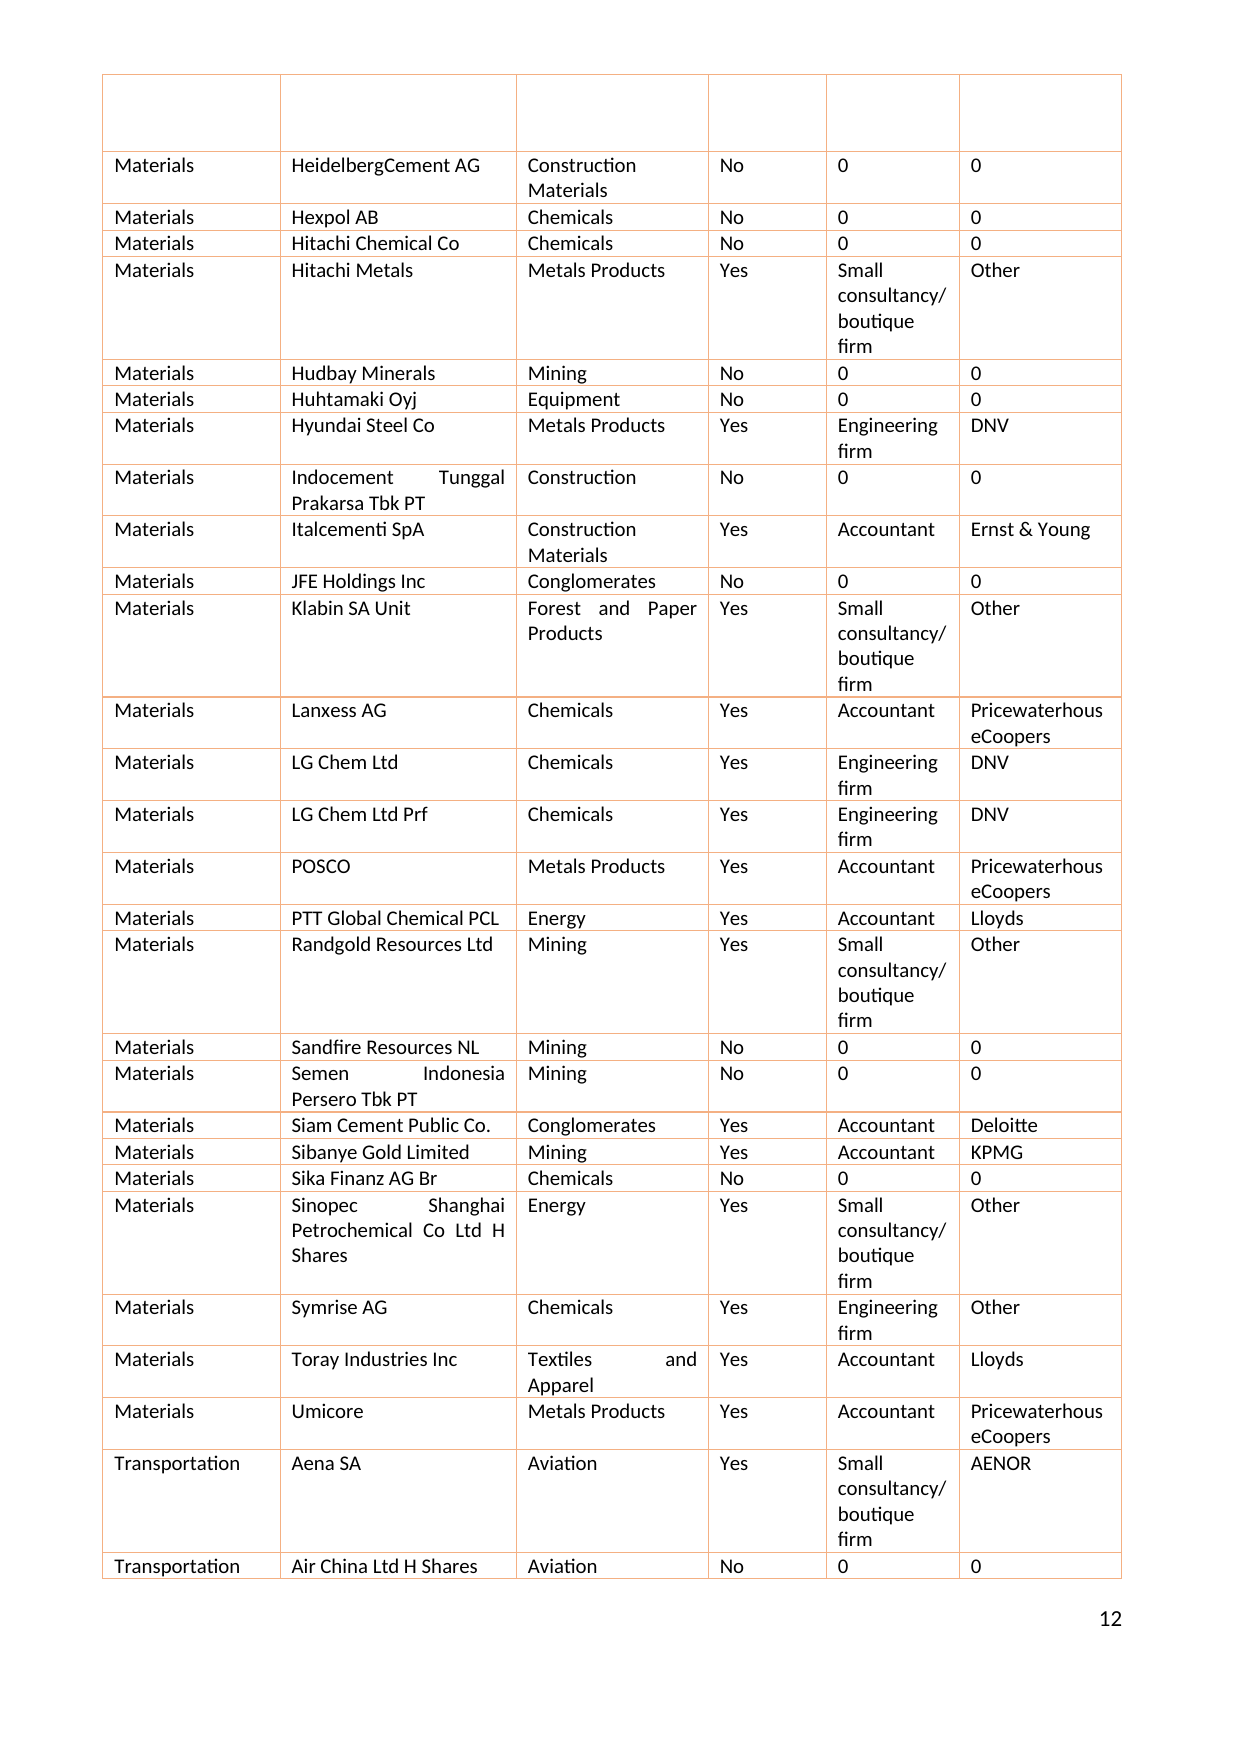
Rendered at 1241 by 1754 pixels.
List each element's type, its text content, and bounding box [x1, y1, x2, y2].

table_cell Deloitte [960, 1113, 1121, 1138]
table_cell Accountant [827, 1139, 959, 1164]
table_cell DNV [960, 801, 1121, 852]
table_cell DNV [960, 413, 1121, 463]
table_cell Metals Products [517, 853, 708, 904]
table_cell Conglomerates [517, 568, 708, 594]
table_cell Materials [103, 1192, 280, 1293]
table_cell Semen Indonesia Persero Tbk PT [281, 1061, 516, 1111]
table_cell Materials [103, 231, 280, 256]
table_cell Accountant [827, 1346, 959, 1397]
table_cell LG Chem Ltd Prf [281, 801, 516, 852]
table_cell Ernst & Young [960, 516, 1121, 567]
table_cell Small consultancy/ boutique firm [827, 257, 959, 359]
table_cell 0 [960, 386, 1121, 412]
table_cell Hudbay Minerals [281, 360, 516, 385]
table_cell No [709, 1061, 826, 1111]
table_cell LG Chem Ltd [281, 749, 516, 800]
table_cell HeidelbergCement AG [281, 152, 516, 203]
table_cell Materials [103, 595, 280, 696]
table_cell 0 [960, 1061, 1121, 1111]
table_cell Yes [709, 516, 826, 567]
table_cell 0 [827, 204, 959, 229]
table_cell No [709, 1165, 826, 1191]
table_cell Aviation [517, 1553, 708, 1578]
table_cell DNV [960, 749, 1121, 800]
table_cell Materials [103, 931, 280, 1033]
table_cell Materials [103, 1165, 280, 1191]
table_cell 0 [960, 568, 1121, 594]
table_cell Materials [103, 1398, 280, 1449]
table_cell 0 [827, 1034, 959, 1059]
table_cell Accountant [827, 853, 959, 904]
table_cell Chemicals [517, 231, 708, 256]
table_cell Small consultancy/ boutique firm [827, 595, 959, 696]
table_cell Chemicals [517, 1165, 708, 1191]
table_cell No [709, 1034, 826, 1059]
table_cell Textiles and Apparel [517, 1346, 708, 1397]
table_cell Materials [103, 853, 280, 904]
table_cell Other [960, 931, 1121, 1033]
table_cell Energy [517, 1192, 708, 1293]
table_cell 0 [960, 231, 1121, 256]
table_cell Engineering firm [827, 749, 959, 800]
table_cell Lloyds [960, 1346, 1121, 1397]
table_cell Materials [103, 386, 280, 412]
table_cell Randgold Resources Ltd [281, 931, 516, 1033]
table_cell Huhtamaki Oyj [281, 386, 516, 412]
table_cell Yes [709, 413, 826, 463]
table_cell Materials [103, 1346, 280, 1397]
table_cell Small consultancy/ boutique firm [827, 931, 959, 1033]
table_cell Materials [103, 1139, 280, 1164]
table_cell 0 [960, 360, 1121, 385]
table_cell Accountant [827, 516, 959, 567]
table_cell 0 [827, 1165, 959, 1191]
table_cell Engineering firm [827, 1295, 959, 1345]
table_cell No [709, 152, 826, 203]
table_cell Chemicals [517, 1295, 708, 1345]
table_cell Toray Industries Inc [281, 1346, 516, 1397]
table_header Company [281, 75, 516, 151]
table_cell Klabin SA Unit [281, 595, 516, 696]
table_cell POSCO [281, 853, 516, 904]
table_cell Yes [709, 1398, 826, 1449]
table_cell Hitachi Metals [281, 257, 516, 359]
table_cell Sandfire Resources NL [281, 1034, 516, 1059]
table_cell Transportation [103, 1450, 280, 1552]
table_cell Yes [709, 931, 826, 1033]
table_cell Forest and Paper Products [517, 595, 708, 696]
table_cell Mining [517, 360, 708, 385]
table_cell PricewaterhouseCoopers [960, 1398, 1121, 1449]
table_cell Accountant [827, 1113, 959, 1138]
table_cell Materials [103, 801, 280, 852]
table_cell Aena SA [281, 1450, 516, 1552]
table_cell Yes [709, 1295, 826, 1345]
table_cell AENOR [960, 1450, 1121, 1552]
table_header GICS industry group [103, 75, 280, 151]
table_cell Yes [709, 749, 826, 800]
table_cell Hexpol AB [281, 204, 516, 229]
table_cell Materials [103, 152, 280, 203]
table_cell 0 [827, 360, 959, 385]
table_cell JFE Holdings Inc [281, 568, 516, 594]
table_header GRI industry [517, 75, 708, 151]
table_cell Chemicals [517, 204, 708, 229]
table_cell Umicore [281, 1398, 516, 1449]
table_cell Yes [709, 1113, 826, 1138]
table_cell No [709, 386, 826, 412]
table_cell Sibanye Gold Limited [281, 1139, 516, 1164]
table_cell Indocement Tunggal Prakarsa Tbk PT [281, 465, 516, 515]
table_cell Materials [103, 749, 280, 800]
table_cell 0 [827, 465, 959, 515]
table_cell 0 [827, 152, 959, 203]
table_cell Yes [709, 698, 826, 748]
table_cell 0 [827, 386, 959, 412]
table_cell Materials [103, 1113, 280, 1138]
table_cell 0 [960, 1034, 1121, 1059]
table_cell 0 [960, 1165, 1121, 1191]
table_cell Mining [517, 931, 708, 1033]
table_cell Chemicals [517, 698, 708, 748]
table_cell Materials [103, 1295, 280, 1345]
table_cell Materials [103, 1061, 280, 1111]
table_header External assurance [709, 75, 826, 151]
table_cell Transportation [103, 1553, 280, 1578]
table_cell 0 [827, 1061, 959, 1111]
table_cell 0 [960, 465, 1121, 515]
table_cell Lanxess AG [281, 698, 516, 748]
table_cell Materials [103, 465, 280, 515]
table_cell Engineering firm [827, 801, 959, 852]
table_cell Italcementi SpA [281, 516, 516, 567]
table_cell No [709, 231, 826, 256]
table_cell Materials [103, 905, 280, 930]
table_cell Yes [709, 1192, 826, 1293]
table_cell Engineering firm [827, 413, 959, 463]
table_cell Hitachi Chemical Co [281, 231, 516, 256]
table_cell Chemicals [517, 801, 708, 852]
table_cell 0 [827, 231, 959, 256]
table_cell Equipment [517, 386, 708, 412]
table_cell Yes [709, 1139, 826, 1164]
table_cell Lloyds [960, 905, 1121, 930]
table_cell Mining [517, 1061, 708, 1111]
table_cell Yes [709, 1450, 826, 1552]
table_cell Other [960, 257, 1121, 359]
table_cell Accountant [827, 905, 959, 930]
table_cell Yes [709, 853, 826, 904]
table_cell Materials [103, 516, 280, 567]
table_cell Siam Cement Public Co. [281, 1113, 516, 1138]
table_cell Construction Materials [517, 152, 708, 203]
table_cell Materials [103, 257, 280, 359]
table_cell Conglomerates [517, 1113, 708, 1138]
table_cell 0 [827, 1553, 959, 1578]
table_cell Chemicals [517, 749, 708, 800]
table_cell Sika Finanz AG Br [281, 1165, 516, 1191]
table_cell Energy [517, 905, 708, 930]
table_cell Materials [103, 698, 280, 748]
table_cell No [709, 568, 826, 594]
table_cell Yes [709, 801, 826, 852]
table_cell Metals Products [517, 1398, 708, 1449]
table_cell PricewaterhouseCoopers [960, 698, 1121, 748]
table_cell Small consultancy/ boutique firm [827, 1450, 959, 1552]
table_cell Yes [709, 257, 826, 359]
table_cell Construction [517, 465, 708, 515]
table_cell No [709, 360, 826, 385]
table_cell Yes [709, 905, 826, 930]
table_cell Other [960, 595, 1121, 696]
table_cell Mining [517, 1034, 708, 1059]
table_cell PTT Global Chemical PCL [281, 905, 516, 930]
table_cell Air China Ltd H Shares [281, 1553, 516, 1578]
table_cell No [709, 1553, 826, 1578]
table_cell Yes [709, 595, 826, 696]
table_cell Materials [103, 413, 280, 463]
table_cell KPMG [960, 1139, 1121, 1164]
table_cell PricewaterhouseCoopers [960, 853, 1121, 904]
table_cell Accountant [827, 698, 959, 748]
table_cell Aviation [517, 1450, 708, 1552]
table_cell 0 [960, 152, 1121, 203]
table_cell Other [960, 1295, 1121, 1345]
table_cell Symrise AG [281, 1295, 516, 1345]
table_cell 0 [960, 204, 1121, 229]
table_header Type of assurance provider [827, 75, 959, 151]
table_cell Sinopec Shanghai Petrochemical Co Ltd H Shares [281, 1192, 516, 1293]
table_cell Hyundai Steel Co [281, 413, 516, 463]
table_cell Mining [517, 1139, 708, 1164]
table_header Assurance provider [960, 75, 1121, 151]
table_cell Construction Materials [517, 516, 708, 567]
table_cell Small consultancy/ boutique firm [827, 1192, 959, 1293]
table_cell Materials [103, 204, 280, 229]
table_cell Metals Products [517, 257, 708, 359]
table_cell No [709, 204, 826, 229]
table_cell Materials [103, 1034, 280, 1059]
table_cell Other [960, 1192, 1121, 1293]
table_cell Yes [709, 1346, 826, 1397]
table_cell 0 [960, 1553, 1121, 1578]
table_cell 0 [827, 568, 959, 594]
table_cell Metals Products [517, 413, 708, 463]
table_cell No [709, 465, 826, 515]
table_cell Accountant [827, 1398, 959, 1449]
table_cell Materials [103, 360, 280, 385]
table_cell Materials [103, 568, 280, 594]
